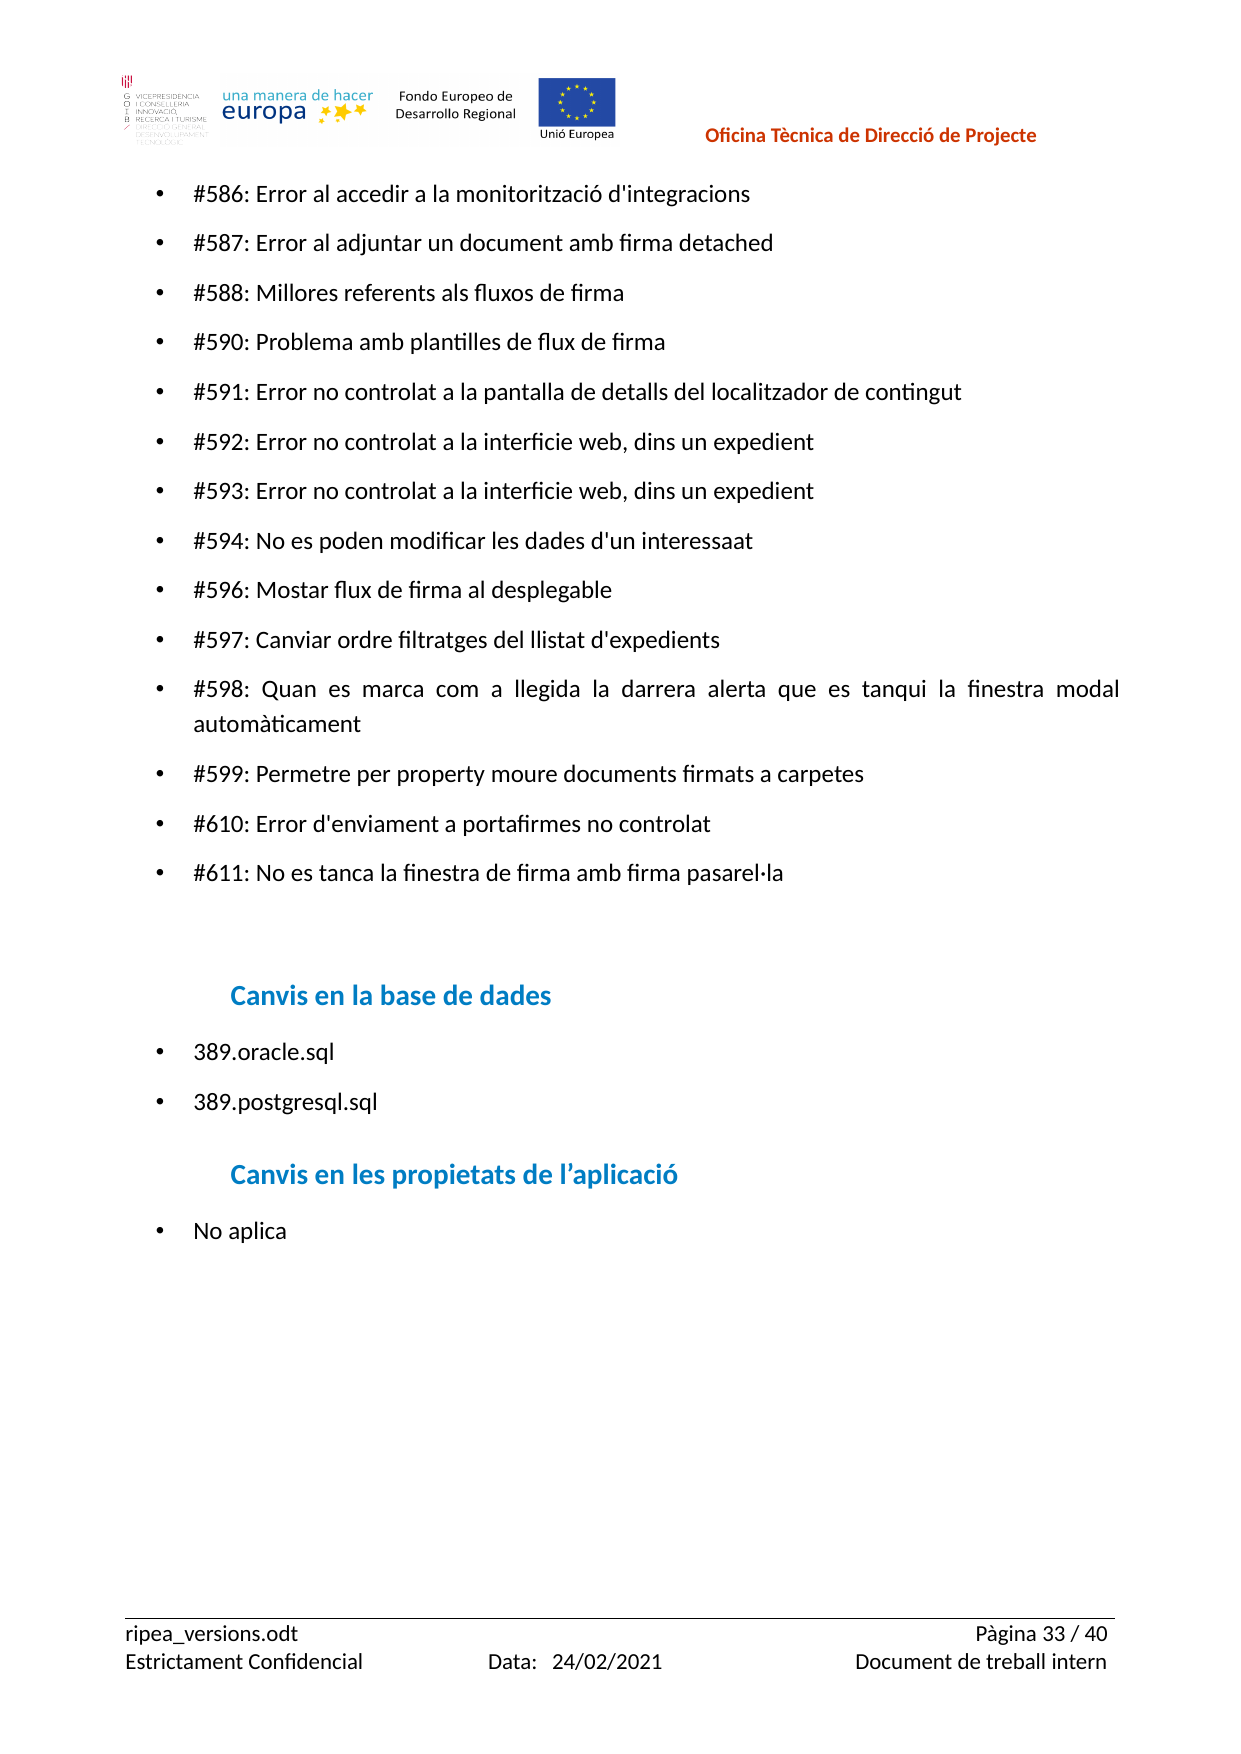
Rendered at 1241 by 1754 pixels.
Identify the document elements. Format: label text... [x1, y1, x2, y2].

list #591: Error no controlat a la pantalla de detalls del localitzador de contingut [156, 376, 1122, 407]
list No aplica [156, 1215, 1122, 1246]
list #586: Error al accedir a la monitorització d'integracions [156, 178, 1122, 208]
list #599: Permetre per property moure documents firmats a carpetes [156, 758, 1122, 789]
list 389.oracle.sql [156, 1036, 1122, 1067]
list #590: Problema amb plantilles de flux de firma [156, 326, 1122, 357]
subtitle Canvis en la base de dades [153, 977, 1122, 1013]
subtitle Canvis en les propietats de l’aplicació [153, 1156, 1122, 1192]
list 389.postgresql.sql [156, 1086, 1122, 1116]
list #593: Error no controlat a la interficie web, dins un expedient [156, 475, 1122, 506]
list #594: No es poden modificar les dades d'un interessaat [156, 525, 1122, 555]
picture [219, 73, 621, 147]
list #596: Mostar flux de firma al desplegable [156, 574, 1122, 605]
list #592: Error no controlat a la interficie web, dins un expedient [156, 426, 1122, 456]
list #597: Canviar ordre filtratges del llistat d'expedients [156, 624, 1122, 654]
list #598: Quan es marca com a llegida la darrera alerta que es tanqui la finestra modal automàticament [156, 673, 1122, 739]
list #610: Error d'enviament a portafirmes no controlat [156, 808, 1122, 838]
list #588: Millores referents als fluxos de firma [156, 277, 1122, 307]
list #587: Error al adjuntar un document amb firma detached [156, 227, 1122, 258]
picture [118, 73, 213, 147]
list #611: No es tanca la finestra de firma amb firma pasarel·la [156, 857, 1122, 888]
